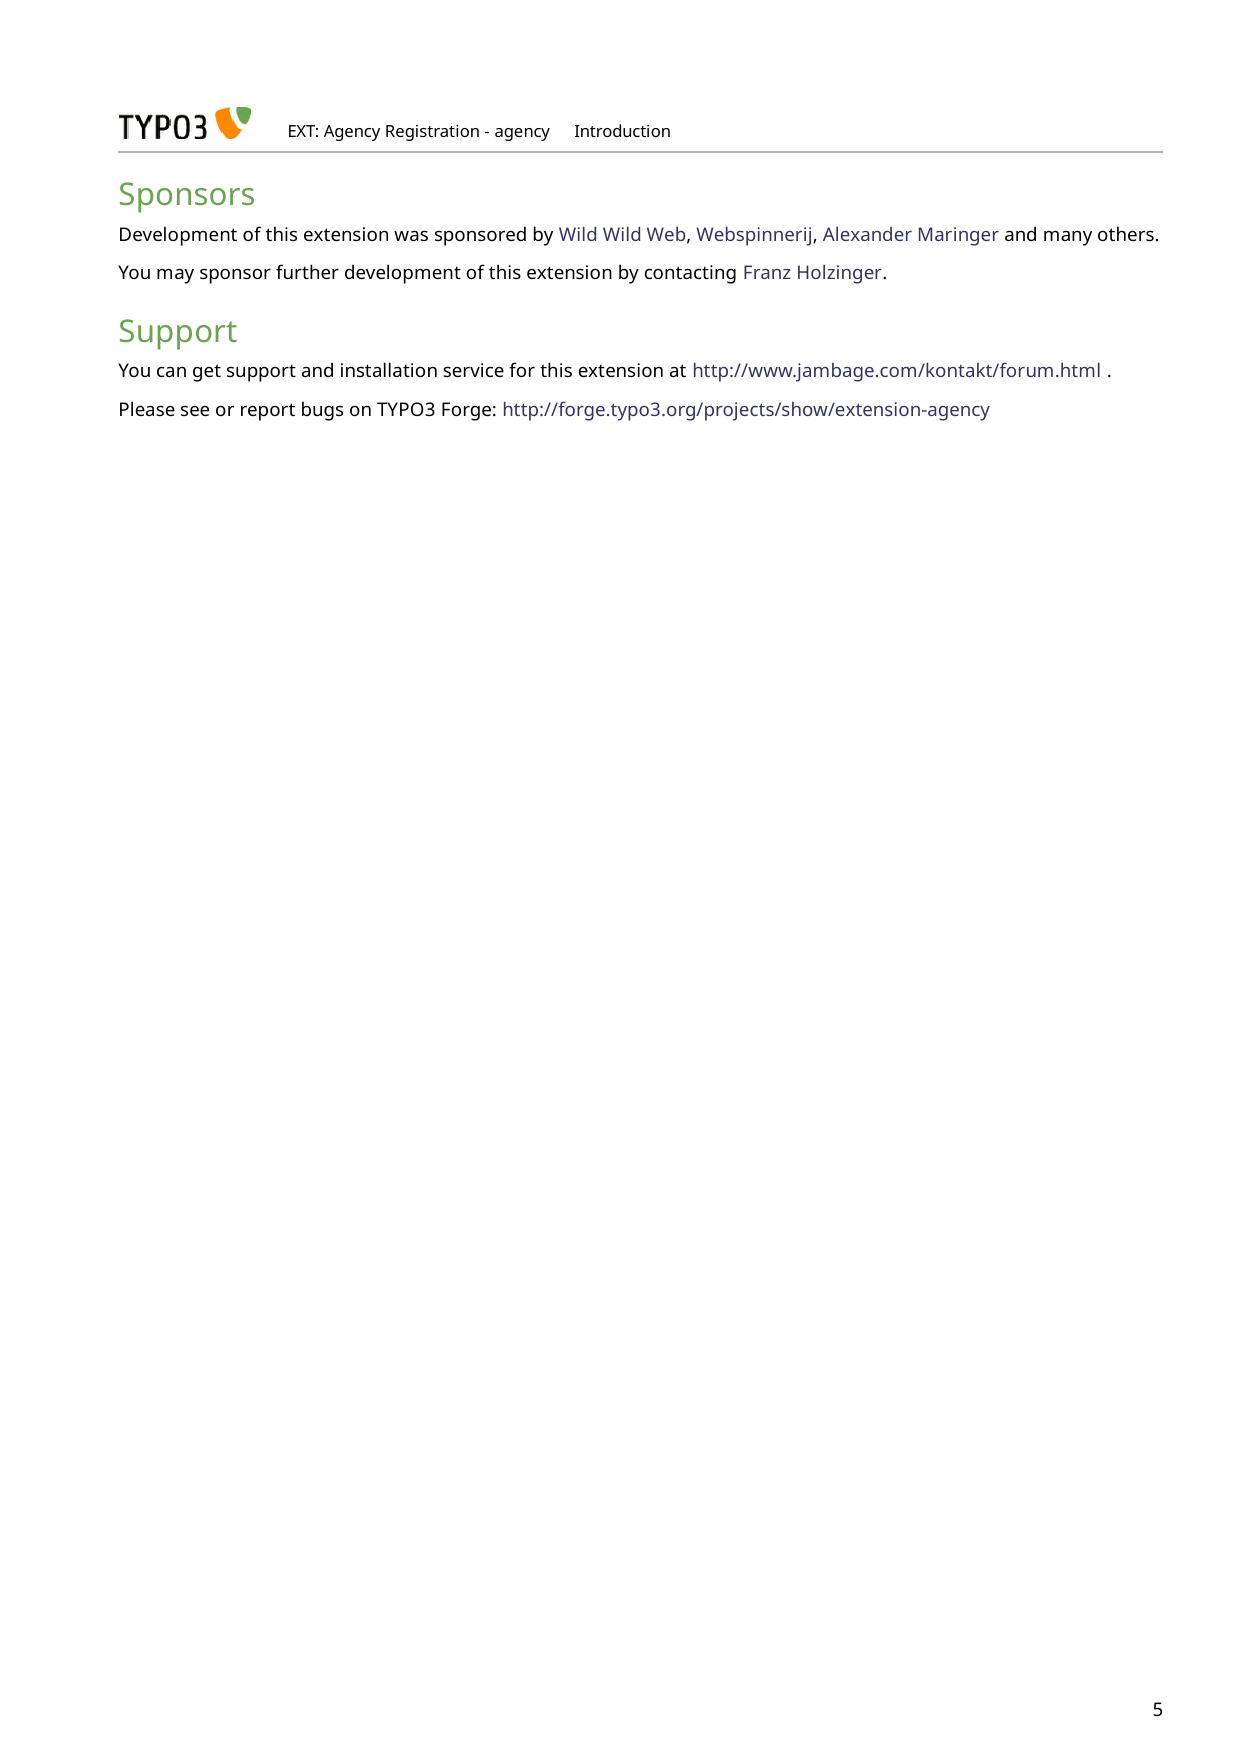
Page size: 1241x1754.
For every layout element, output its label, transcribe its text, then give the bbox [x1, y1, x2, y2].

subtitle Sponsors [118, 172, 1163, 214]
picture [118, 106, 254, 139]
text You may sponsor further development of this extension by contacting Franz Holzinger. [118, 259, 1163, 285]
text Development of this extension was sponsored by Wild Wild Web, Webspinnerij, Alexander Maringer and many others. [118, 220, 1163, 246]
subtitle Support [118, 309, 1163, 351]
text You can get support and installation service for this extension at http://www.jambage.com/kontakt/forum.html . [118, 357, 1163, 383]
text Please see or report bugs on TYPO3 Forge: http://forge.typo3.org/projects/show/extension-agency [118, 396, 1163, 422]
